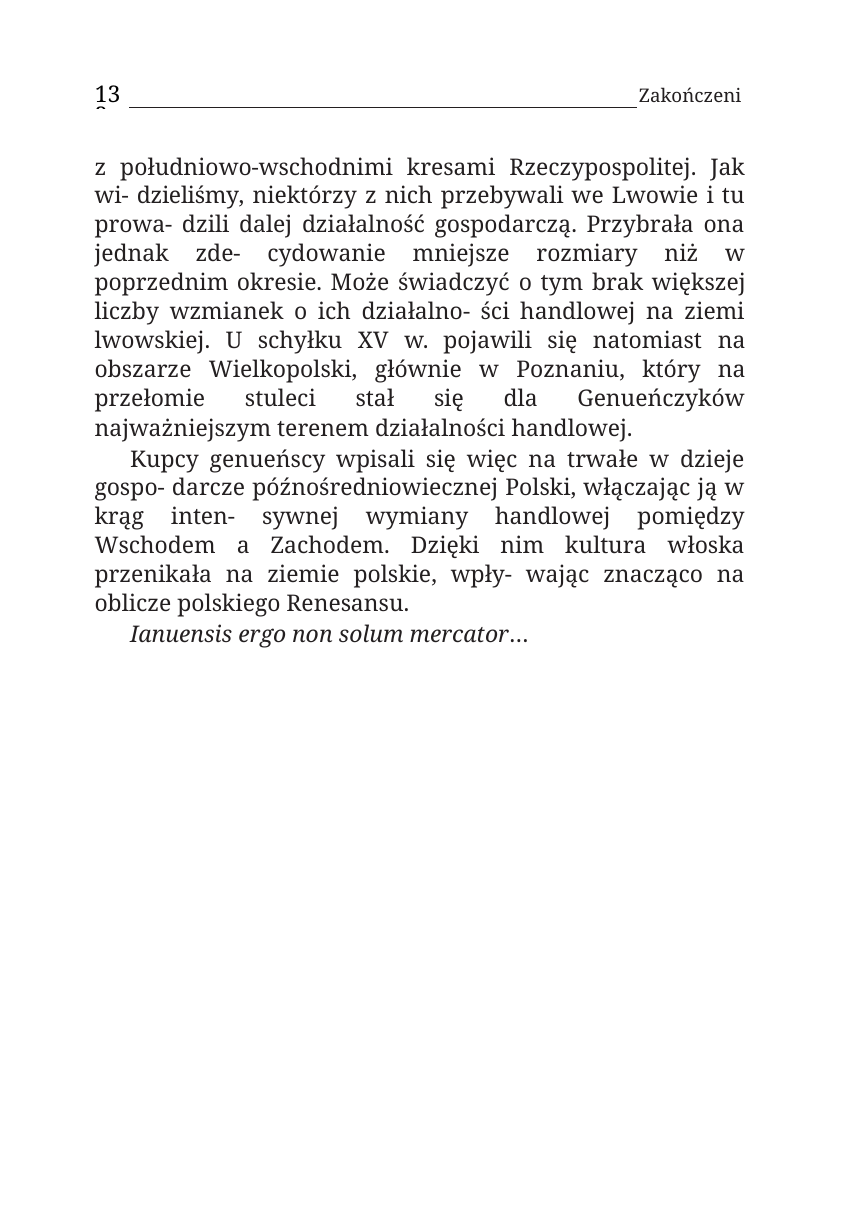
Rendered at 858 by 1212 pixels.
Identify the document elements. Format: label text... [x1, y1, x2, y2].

text Ianuensis ergo non solum mercator… [130, 618, 774, 648]
text Kupcy genueńscy wpisali się więc na trwałe w dzieje gospo- darcze późnośredniowiecznej Polski, włączając ją w krąg inten- sywnej wymiany handlowej pomiędzy Wschodem a Zachodem. Dzięki nim kultura włoska przenikała na ziemie polskie, wpły- wając znacząco na oblicze polskiego Renesansu. [94, 444, 745, 618]
text z południowo-wschodnimi kresami Rzeczypospolitej. Jak wi- dzieliśmy, niektórzy z nich przebywali we Lwowie i tu prowa- dzili dalej działalność gospodarczą. Przybrała ona jednak zde- cydowanie mniejsze rozmiary niż w poprzednim okresie. Może świadczyć o tym brak większej liczby wzmianek o ich działalno- ści handlowej na ziemi lwowskiej. U schyłku XV w. pojawili się natomiast na obszarze Wielkopolski, głównie w Poznaniu, który na przełomie stuleci stał się dla Genueńczyków najważniejszym terenem działalności handlowej. [94, 152, 745, 443]
